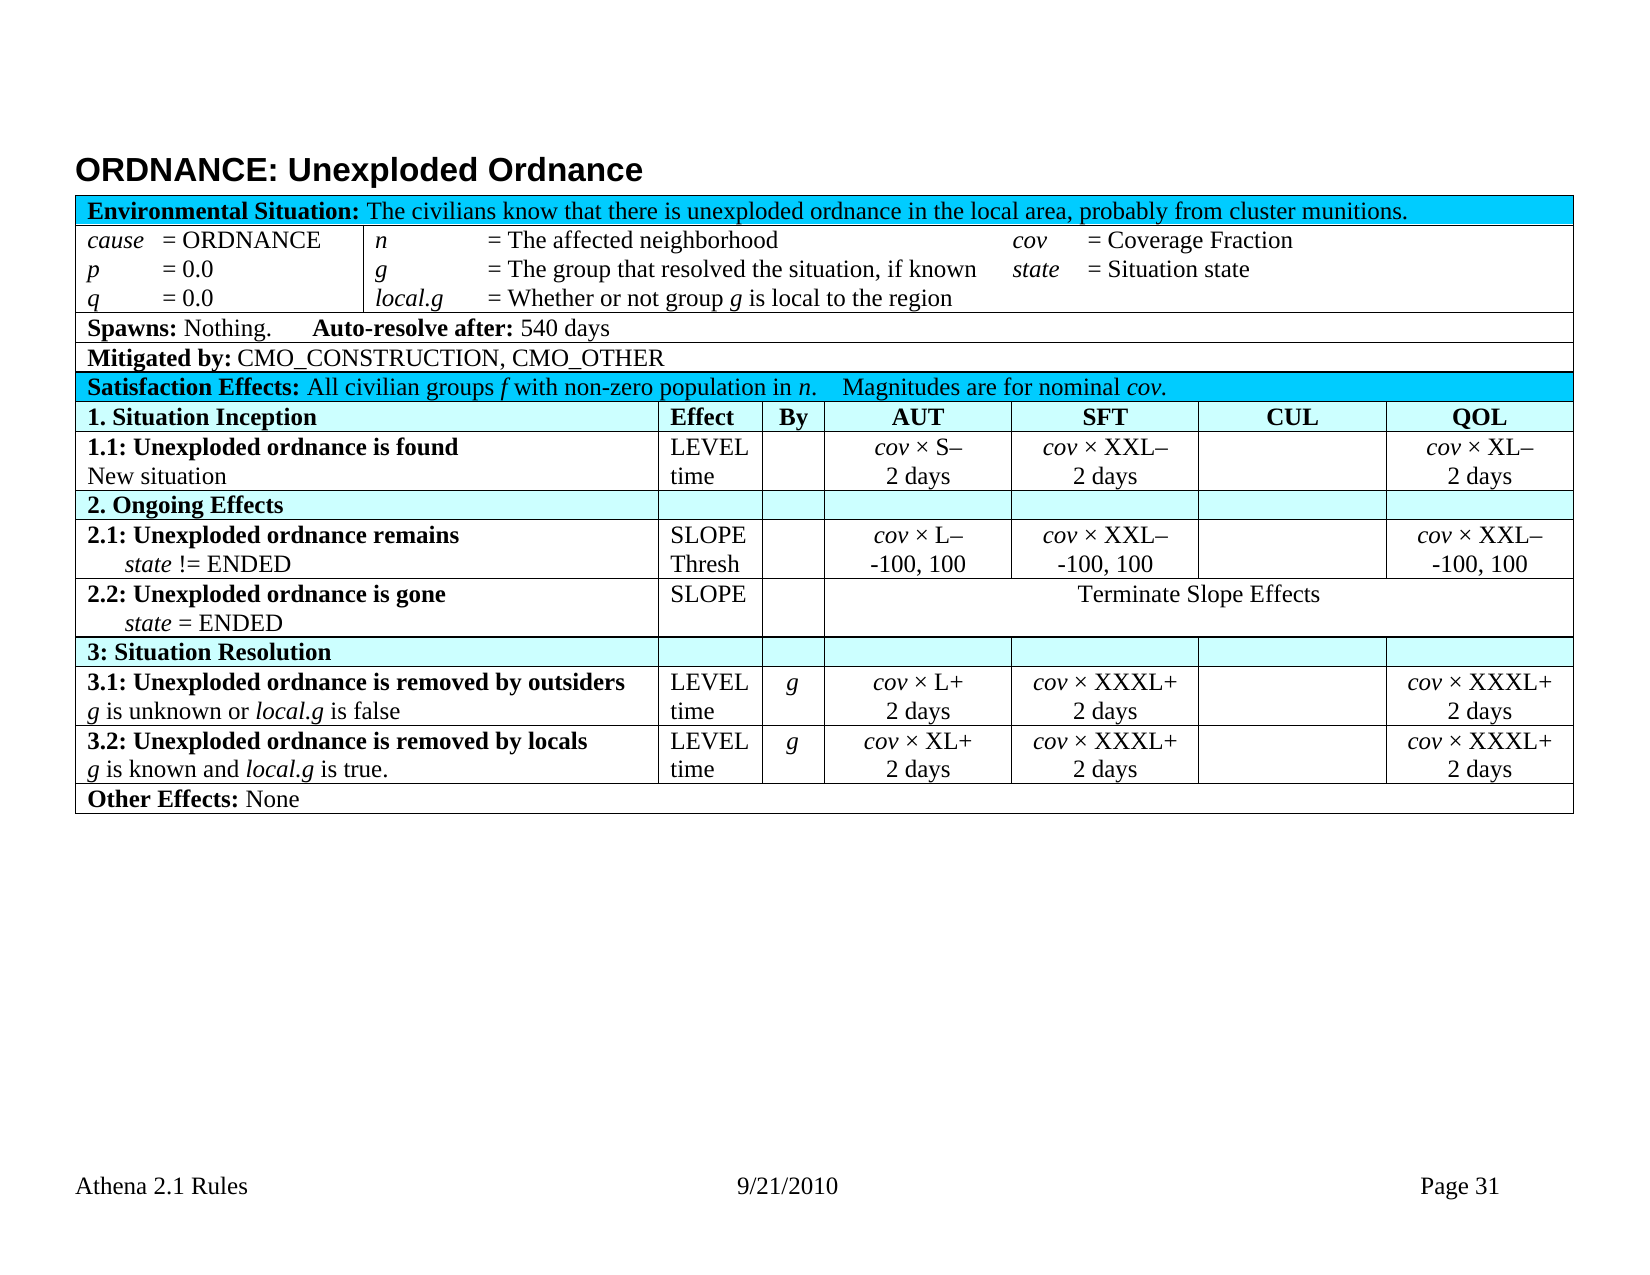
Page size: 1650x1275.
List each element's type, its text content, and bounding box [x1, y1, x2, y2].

table_cell [1012, 491, 1198, 519]
table_cell [1387, 491, 1573, 519]
table_cell LEVEL time [659, 726, 762, 783]
table_cell [1012, 638, 1198, 666]
table_cell g [763, 667, 824, 725]
table_cell [763, 638, 824, 666]
table_cell 3.2: Unexploded ordnance is removed by locals g is known and local.g is true. [76, 726, 658, 783]
table_cell cov × XXL– -100, 100 [1387, 520, 1573, 578]
table_cell cov × XL– 2 days [1387, 432, 1573, 489]
table_cell cov × XXL– -100, 100 [1012, 520, 1198, 578]
table_cell cov × L– -100, 100 [825, 520, 1011, 578]
table_cell SFT [1012, 402, 1198, 431]
table_cell LEVEL time [659, 667, 762, 725]
table_cell Terminate Slope Effects [825, 579, 1573, 636]
table_cell Mitigated by: CMO_CONSTRUCTION, CMO_OTHER [76, 343, 1573, 371]
table_cell [659, 638, 762, 666]
table_cell [825, 638, 1011, 666]
table_cell CUL [1199, 402, 1386, 431]
table_cell 2. Ongoing Effects [76, 491, 658, 519]
table_cell cov × XXXL+ 2 days [1387, 667, 1573, 725]
table_cell [1199, 432, 1386, 489]
table_cell Spawns: Nothing. Auto-resolve after: 540 days [76, 313, 1573, 342]
table_header Environmental Situation: The civilians know that there is unexploded ordnance in the local area, probably from cluster munitions. [76, 196, 1573, 224]
table_cell cov × XXL– 2 days [1012, 432, 1198, 489]
table_cell [763, 520, 824, 578]
table_cell [763, 432, 824, 489]
table_cell [1199, 726, 1386, 783]
table_cell 2.1: Unexploded ordnance remains state != ENDED [76, 520, 658, 578]
text ORDNANCE: Unexploded Ordnance [75, 150, 1575, 188]
table_cell 3: Situation Resolution [76, 638, 658, 666]
table_cell [1199, 520, 1386, 578]
table_cell cov × S– 2 days [825, 432, 1011, 489]
table_cell By [763, 402, 824, 431]
table_cell g [763, 726, 824, 783]
table_cell AUT [825, 402, 1011, 431]
table_cell [825, 491, 1011, 519]
table_cell cause = ORDNANCE p = 0.0 q = 0.0 [76, 226, 363, 312]
table_cell 3.1: Unexploded ordnance is removed by outsiders g is unknown or local.g is false [76, 667, 658, 725]
table_cell n = The affected neighborhood cov = Coverage Fraction g = The group that resolved the situation, if known state = Situation state local.g = Whether or not group g is local to the region [364, 226, 1573, 312]
table_cell 1. Situation Inception [76, 402, 658, 431]
table_cell QOL [1387, 402, 1573, 431]
table_cell cov × XL+ 2 days [825, 726, 1011, 783]
table_cell [1199, 491, 1386, 519]
table_cell Satisfaction Effects: All civilian groups f with non-zero population in n. Magnitudes are for nominal cov. [76, 373, 1573, 401]
table_cell [1199, 667, 1386, 725]
table_cell [1199, 638, 1386, 666]
table_cell SLOPE Thresh [659, 520, 762, 578]
table_cell Other Effects: None [76, 784, 1573, 813]
table_cell SLOPE [659, 579, 762, 636]
table_cell cov × XXXL+ 2 days [1012, 667, 1198, 725]
table_cell 1.1: Unexploded ordnance is found New situation [76, 432, 658, 489]
table_cell [763, 491, 824, 519]
table_cell [1387, 638, 1573, 666]
table_cell cov × L+ 2 days [825, 667, 1011, 725]
table_cell Effect [659, 402, 762, 431]
table_cell cov × XXXL+ 2 days [1012, 726, 1198, 783]
table_cell [659, 491, 762, 519]
table_cell LEVEL time [659, 432, 762, 489]
table_cell [763, 579, 824, 636]
table_cell cov × XXXL+ 2 days [1387, 726, 1573, 783]
table_cell 2.2: Unexploded ordnance is gone state = ENDED [76, 579, 658, 636]
